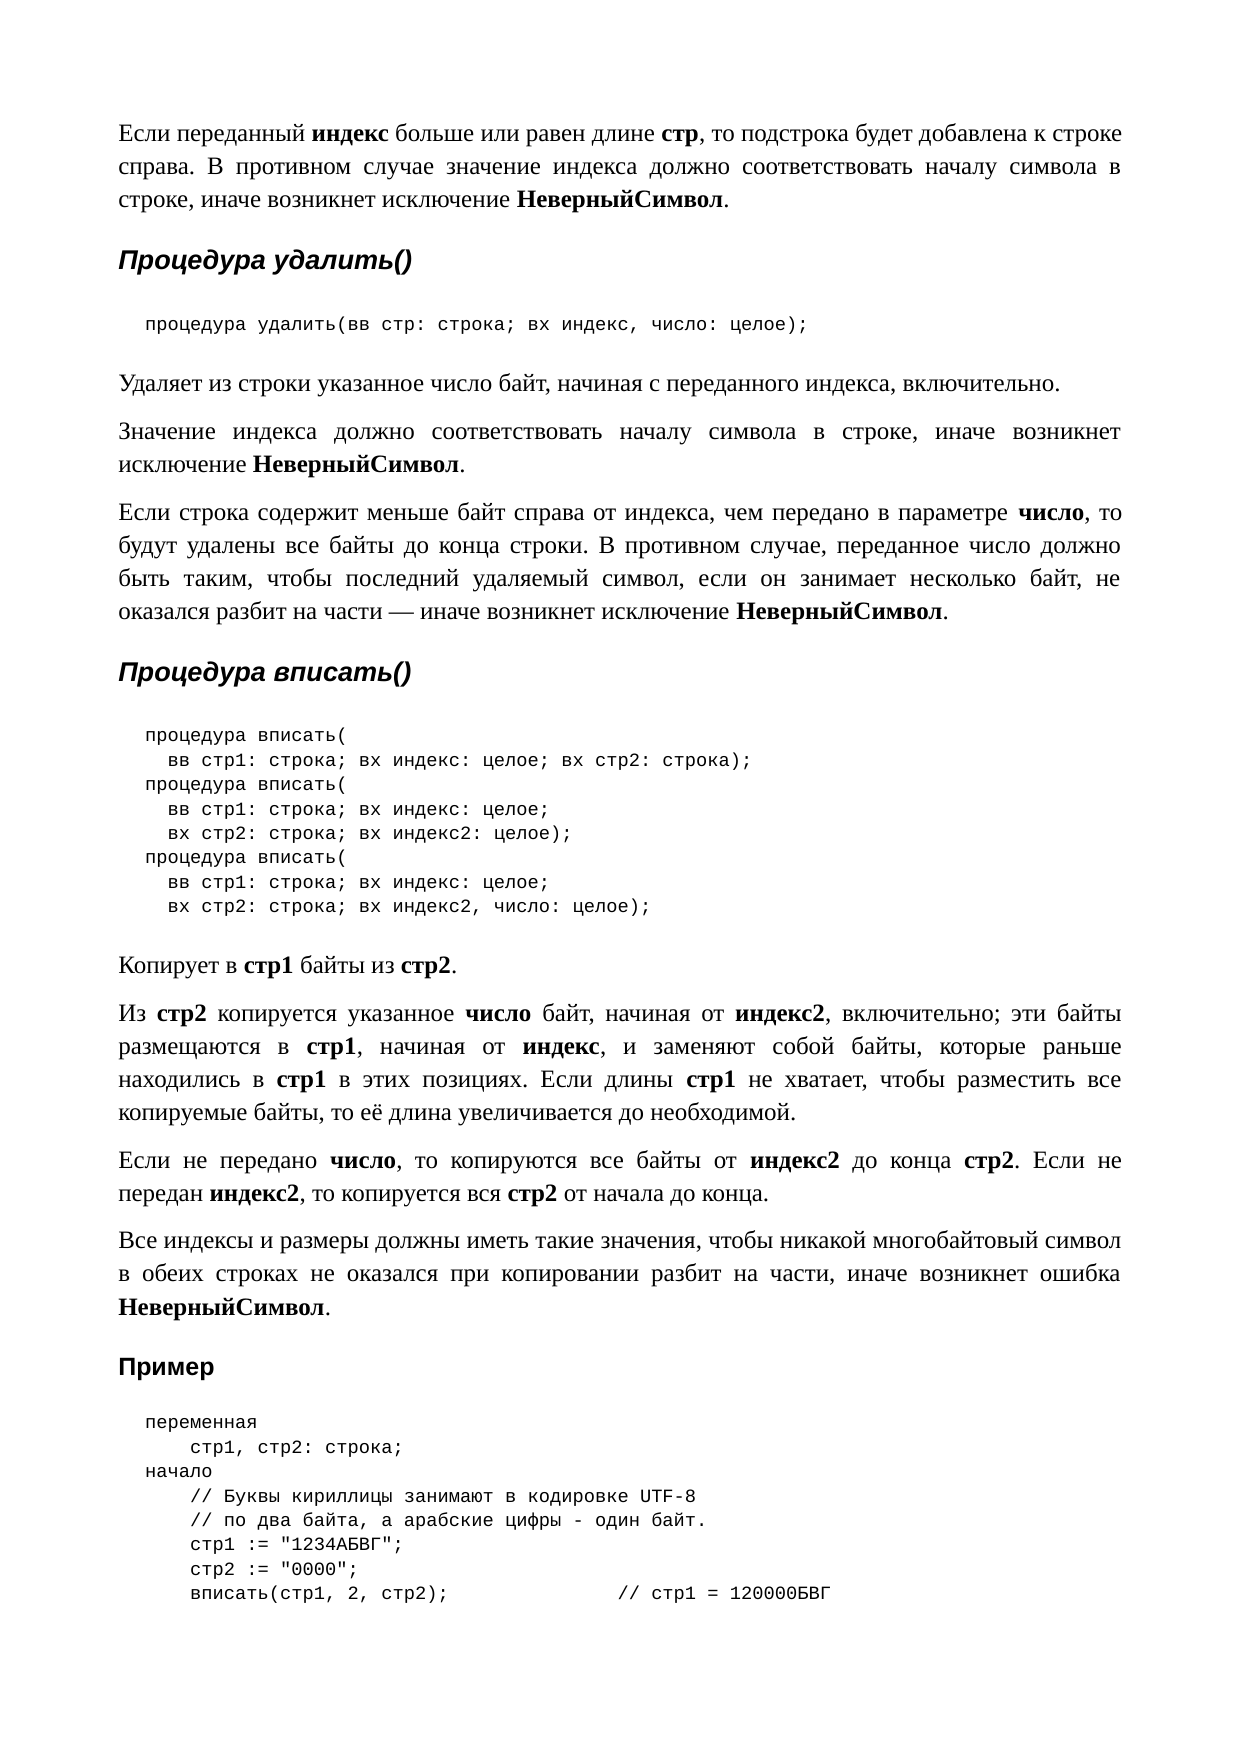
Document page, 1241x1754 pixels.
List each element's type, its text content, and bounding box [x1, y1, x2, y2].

text Значение индекса должно соответствовать началу символа в строке, иначе возникнет исключение НеверныйСимвол. [118, 416, 1122, 478]
text // Буквы кириллицы занимают в кодировке UTF-8 [136, 1477, 1104, 1502]
text Если не передано число, то копируются все байты от индекс2 до конца стр2. Если не передан индекс2, то копируется вся стр2 от начала до конца. [118, 1145, 1122, 1207]
text Удаляет из строки указанное число байт, начиная с переданного индекса, включительно. [118, 368, 1122, 397]
text Из стр2 копируется указанное число байт, начиная от индекс2, включительно; эти байты размещаются в стр1, начиная от индекс, и заменяют собой байты, которые раньше находились в стр1 в этих позициях. Если длины стр1 не хватает, чтобы разместить все копируемые байты, то её длина увеличивается до необходимой. [118, 998, 1122, 1126]
text процедура вписать( вв стр1: строка; вх индекс: целое; вх стр2: строка; вх индекс2: целое); [136, 766, 1104, 839]
text процедура вписать( вв стр1: строка; вх индекс: целое; вх стр2: строка; вх индекс2, число: целое); [136, 839, 1104, 927]
text Все индексы и размеры должны иметь такие значения, чтобы никакой многобайтовый символ в обеих строках не оказался при копировании разбит на части, иначе возникнет ошибка НеверныйСимвол. [118, 1226, 1122, 1320]
subtitle Процедура вписать() [118, 656, 1122, 687]
text стр1, стр2: строка; [136, 1429, 1104, 1453]
subtitle Процедура удалить() [118, 244, 1122, 276]
text вписать(стр1, 2, стр2); // стр1 = 120000БВГ [136, 1575, 1104, 1614]
text Копирует в стр1 байты из стр2. [118, 951, 1122, 979]
text Если переданный индекс больше или равен длине стр, то подстрока будет добавлена к строке справа. В противном случае значение индекса должно соответствовать началу символа в строке, иначе возникнет исключение НеверныйСимвол. [118, 118, 1122, 213]
text переменная [136, 1404, 1104, 1429]
subtitle Пример [118, 1352, 1122, 1380]
text процедура вписать( вв стр1: строка; вх индекс: целое; вх стр2: строка); [136, 717, 1104, 766]
text // по два байта, а арабские цифры - один байт. [136, 1502, 1104, 1526]
text стр2 := "0000"; [136, 1551, 1104, 1575]
text стр1 := "1234АБВГ"; [136, 1526, 1104, 1551]
text процедура удалить(вв стр: строка; вх индекс, число: целое); [136, 306, 1104, 345]
text начало [136, 1453, 1104, 1477]
text Если строка содержит меньше байт справа от индекса, чем передано в параметре число, то будут удалены все байты до конца строки. В противном случае, переданное число должно быть таким, чтобы последний удаляемый символ, если он занимает несколько байт, не оказался разбит на части — иначе возникнет исключение НеверныйСимвол. [118, 497, 1122, 624]
